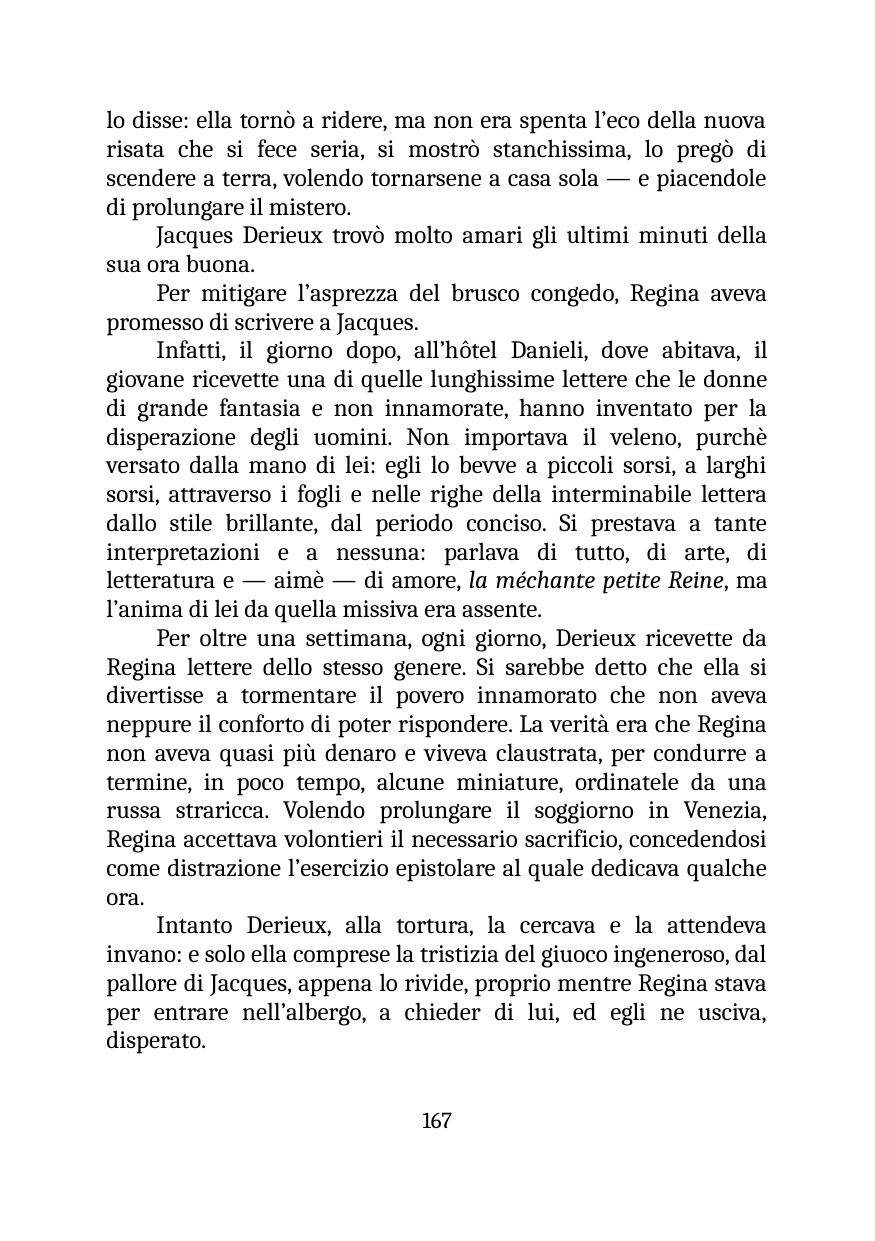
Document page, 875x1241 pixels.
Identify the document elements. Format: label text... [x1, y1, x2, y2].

text Infatti, il giorno dopo, all’hôtel Danieli, dove abitava, il giovane ricevette una di quelle lunghissime lettere che le donne di grande fantasia e non innamorate, hanno inventato per la disperazione degli uomini. Non importava il veleno, purchè versato dalla mano di lei: egli lo bevve a piccoli sorsi, a larghi sorsi, attraverso i fogli e nelle righe della interminabile lettera dallo stile brillante, dal periodo conciso. Si prestava a tante interpretazioni e a nessuna: parlava di tutto, di arte, di letteratura e — aimè — di amore, la méchante petite Reine, ma l’anima di lei da quella missiva era assente. [106, 336, 768, 624]
text lo disse: ella tornò a ridere, ma non era spenta l’eco della nuova risata che si fece seria, si mostrò stanchissima, lo pregò di scendere a terra, volendo tornarsene a casa sola — e piacendole di prolungare il mistero. [106, 106, 768, 221]
text Intanto Derieux, alla tortura, la cercava e la attendeva invano: e solo ella comprese la tristizia del giuoco ingeneroso, dal pallore di Jacques, appena lo rivide, proprio mentre Regina stava per entrare nell’albergo, a chieder di lui, ed egli ne usciva, disperato. [106, 911, 768, 1055]
text Per oltre una settimana, ogni giorno, Derieux ricevette da Regina lettere dello stesso genere. Si sarebbe detto che ella si divertisse a tormentare il povero innamorato che non aveva neppure il conforto di poter rispondere. La verità era che Regina non aveva quasi più denaro e viveva claustrata, per condurre a termine, in poco tempo, alcune miniature, ordinatele da una russa straricca. Volendo prolungare il soggiorno in Venezia, Regina accettava volontieri il necessario sacrificio, concedendosi come distrazione l’esercizio epistolare al quale dedicava qualche ora. [106, 624, 768, 911]
text Jacques Derieux trovò molto amari gli ultimi minuti della sua ora buona. [106, 221, 768, 279]
text Per mitigare l’asprezza del brusco congedo, Regina aveva promesso di scrivere a Jacques. [106, 279, 768, 336]
